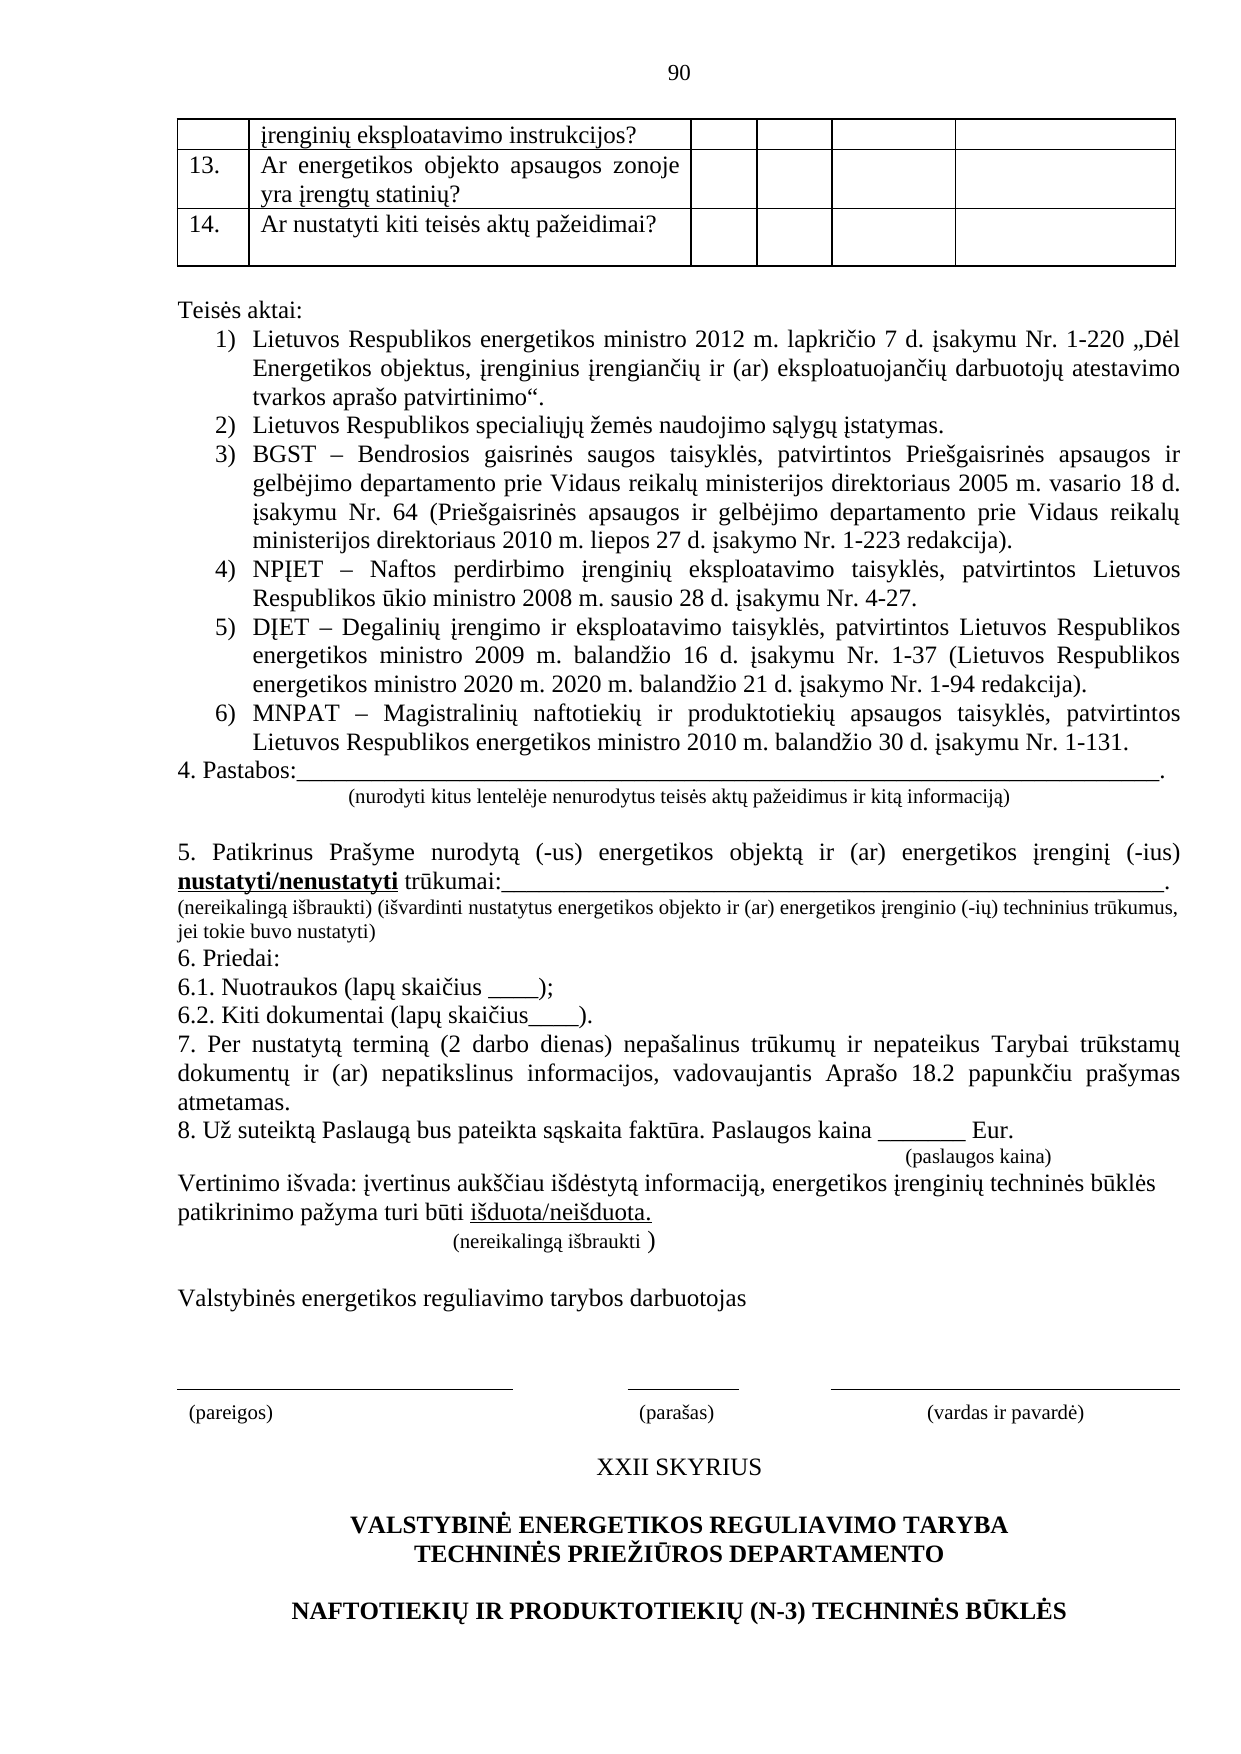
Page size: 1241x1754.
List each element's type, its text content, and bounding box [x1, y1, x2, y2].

text Valstybinės energetikos reguliavimo tarybos darbuotojas [177, 1283, 1181, 1312]
table_cell [692, 150, 756, 207]
text (nereikalingą išbraukti ) [312, 1226, 1181, 1254]
table_header (parašas) [628, 1390, 739, 1424]
text 5) DĮET – Degalinių įrengimo ir eksploatavimo taisyklės, patvirtintos Lietuvos Respublikos energetikos ministro 2009 m. balandžio 16 d. įsakymu Nr. 1-37 (Lietuvos Respublikos energetikos ministro 2020 m. 2020 m. balandžio 21 d. įsakymo Nr. 1-94 redakcija). [215, 612, 1181, 698]
text 4. Pastabos:_____________________________________________________________________. [177, 756, 1181, 784]
table_cell [692, 120, 756, 148]
text 6.1. Nuotraukos (lapų skaičius ____); [177, 972, 1181, 1000]
table_cell įrenginių eksploatavimo instrukcijos? [250, 120, 690, 148]
table_header [739, 1389, 831, 1424]
table_cell Ar energetikos objekto apsaugos zonoje yra įrengtų statinių? [250, 150, 690, 207]
text 2) Lietuvos Respublikos specialiųjų žemės naudojimo sąlygų įstatymas. [215, 411, 1181, 439]
table_cell 13. [178, 150, 248, 207]
table_cell [956, 150, 1175, 207]
table_cell Ar nustatyti kiti teisės aktų pažeidimai? [250, 209, 690, 265]
text 3) BGST – Bendrosios gaisrinės saugos taisyklės, patvirtintos Priešgaisrinės apsaugos ir gelbėjimo departamento prie Vidaus reikalų ministerijos direktoriaus 2005 m. vasario 18 d. įsakymu Nr. 64 (Priešgaisrinės apsaugos ir gelbėjimo departamento prie Vidaus reikalų ministerijos direktoriaus 2010 m. liepos 27 d. įsakymo Nr. 1-223 redakcija). [215, 439, 1181, 554]
table_cell [692, 209, 756, 265]
table_cell [833, 209, 955, 265]
table_cell 14. [178, 209, 248, 265]
text 6.2. Kiti dokumentai (lapų skaičius____). [177, 1000, 1181, 1029]
text VALSTYBINĖ ENERGETIKOS REGULIAVIMO TARYBA [177, 1510, 1181, 1539]
table_cell [178, 120, 248, 148]
text XXII SKYRIUS [177, 1452, 1181, 1481]
table_cell [833, 120, 955, 148]
table_cell [758, 120, 831, 148]
text 7. Per nustatytą terminą (2 darbo dienas) nepašalinus trūkumų ir nepateikus Tarybai trūkstamų dokumentų ir (ar) nepatikslinus informacijos, vadovaujantis Aprašo 18.2 papunkčiu prašymas atmetamas. [177, 1029, 1181, 1115]
text (paslaugos kaina) [447, 1144, 1181, 1168]
text (nereikalingą išbraukti) (išvardinti nustatytus energetikos objekto ir (ar) energetikos įrenginio (-ių) techninius trūkumus, jei tokie buvo nustatyti) [177, 895, 1181, 943]
table_header (pareigos) [177, 1390, 513, 1424]
text 5. Patikrinus Prašyme nurodytą (-us) energetikos objektą ir (ar) energetikos įrenginį (-ius) nustatyti/nenustatyti trūkumai:_____________________________________________________. [177, 837, 1181, 895]
table_cell [956, 120, 1175, 148]
table_cell [758, 150, 831, 207]
table_header [513, 1389, 628, 1424]
table_cell [833, 150, 955, 207]
text NAFTOTIEKIŲ IR PRODUKTOTIEKIŲ (N-3) TECHNINĖS BŪKLĖS [177, 1596, 1181, 1625]
text TECHNINĖS PRIEŽIŪROS DEPARTAMENTO [177, 1539, 1181, 1567]
text 1) Lietuvos Respublikos energetikos ministro 2012 m. lapkričio 7 d. įsakymu Nr. 1-220 „Dėl Energetikos objektus, įrenginius įrengiančių ir (ar) eksploatuojančių darbuotojų atestavimo tvarkos aprašo patvirtinimo“. [215, 324, 1181, 411]
text Vertinimo išvada: įvertinus aukščiau išdėstytą informaciją, energetikos įrenginių techninės būklės patikrinimo pažyma turi būti išduota/neišduota. [177, 1168, 1181, 1226]
text 4) NPĮET – Naftos perdirbimo įrenginių eksploatavimo taisyklės, patvirtintos Lietuvos Respublikos ūkio ministro 2008 m. sausio 28 d. įsakymu Nr. 4-27. [215, 554, 1181, 612]
table_header (vardas ir pavardė) [831, 1390, 1180, 1424]
text 8. Už suteiktą Paslaugą bus pateikta sąskaita faktūra. Paslaugos kaina _______ Eur. [177, 1115, 1181, 1144]
table_cell [956, 209, 1175, 265]
table_cell [758, 209, 831, 265]
text 6. Priedai: [177, 943, 1181, 972]
text Teisės aktai: [177, 296, 1181, 324]
text 6) MNPAT – Magistralinių naftotiekių ir produktotiekių apsaugos taisyklės, patvirtintos Lietuvos Respublikos energetikos ministro 2010 m. balandžio 30 d. įsakymu Nr. 1-131. [215, 698, 1181, 756]
text (nurodyti kitus lentelėje nenurodytus teisės aktų pažeidimus ir kitą informaciją) [177, 784, 1181, 808]
